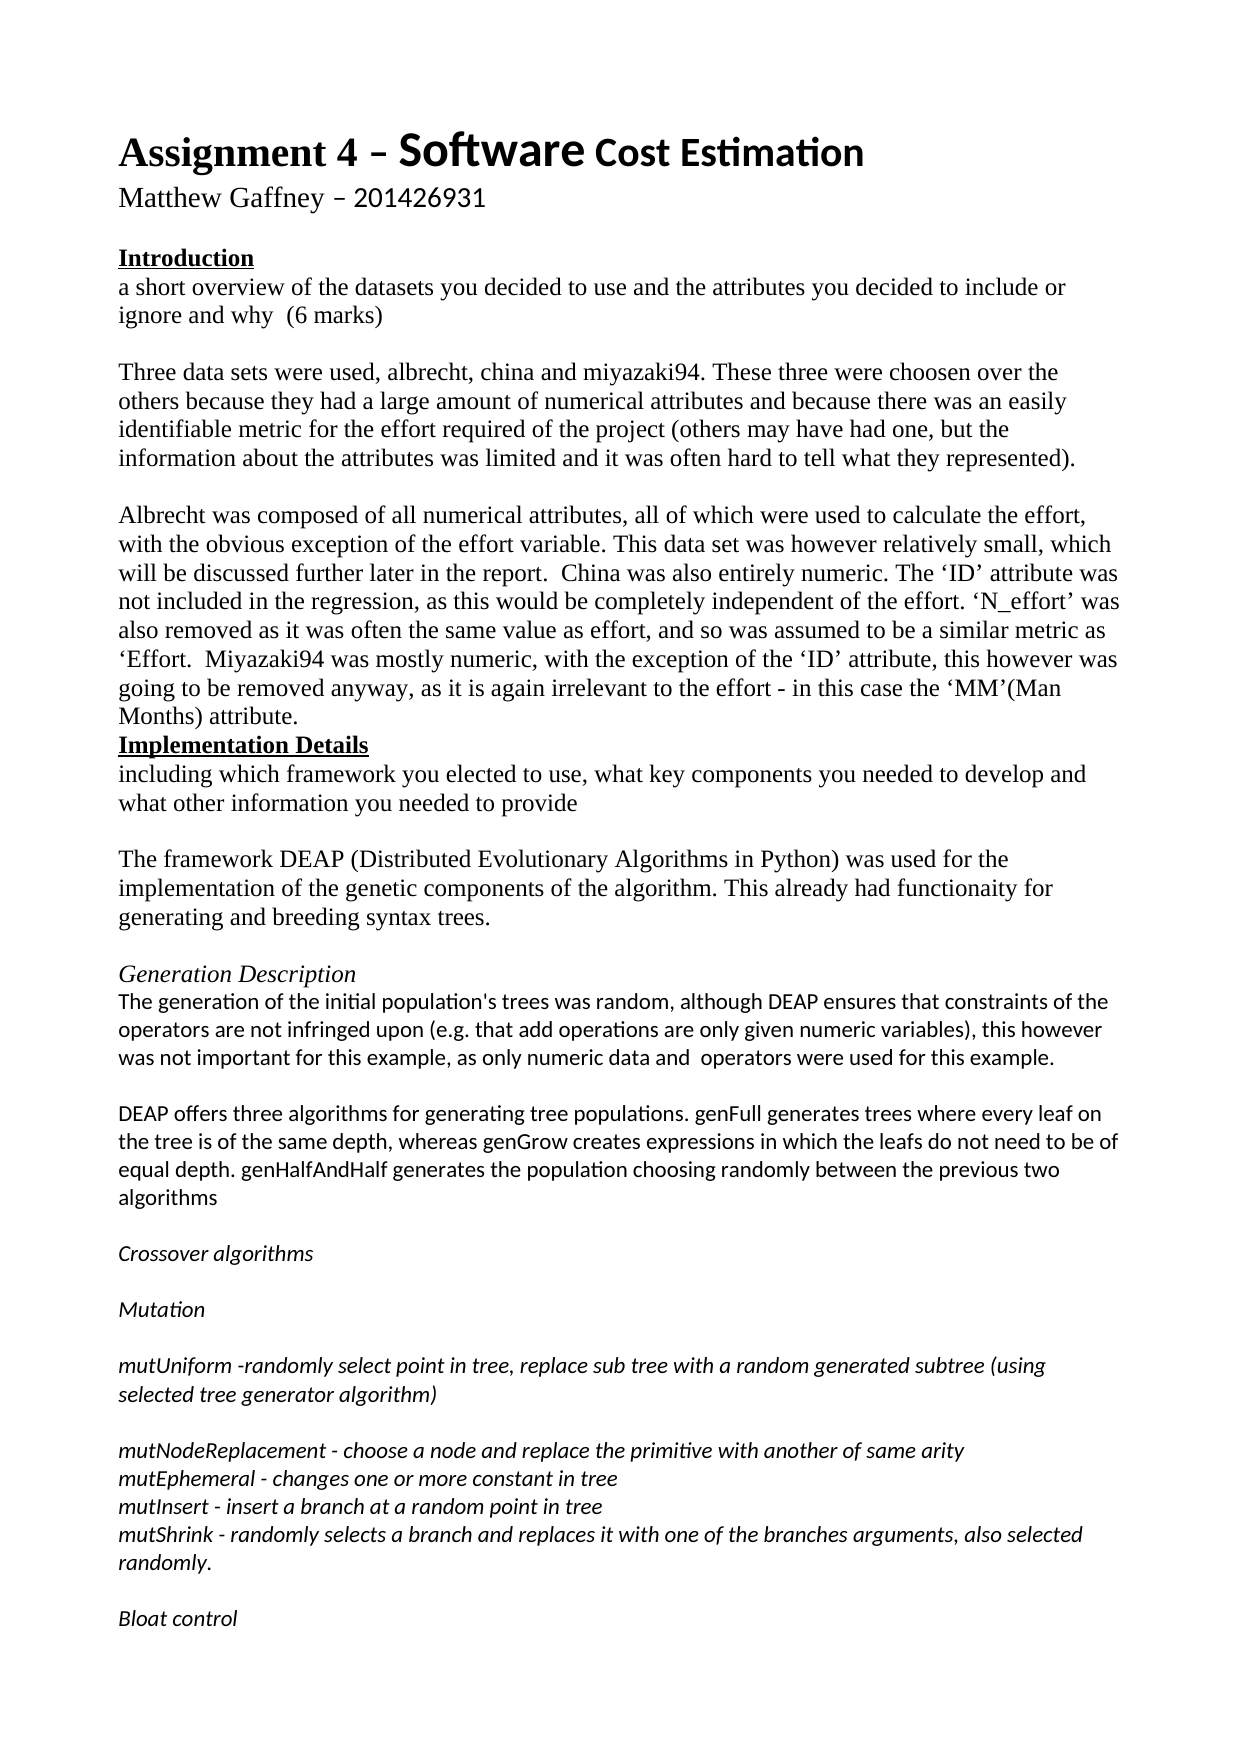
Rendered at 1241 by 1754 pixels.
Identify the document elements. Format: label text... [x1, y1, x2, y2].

text Three data sets were used, albrecht, china and miyazaki94. These three were choosen over the others because they had a large amount of numerical attributes and because there was an easily identifiable metric for the effort required of the project (others may have had one, but the information about the attributes was limited and it was often hard to tell what they represented). [118, 357, 1122, 472]
text DEAP offers three algorithms for generating tree populations. genFull generates trees where every leaf on the tree is of the same depth, whereas genGrow creates expressions in which the leafs do not need to be of equal depth. genHalfAndHalf generates the population choosing randomly between the previous two algorithms [118, 1099, 1122, 1212]
text Assignment 4 – Software Cost Estimation [118, 118, 1122, 179]
text Crossover algorithms [118, 1239, 1122, 1268]
text Implementation Details [118, 730, 1122, 759]
text The framework DEAP (Distributed Evolutionary Algorithms in Python) was used for the implementation of the genetic components of the algorithm. This already had functionaity for generating and breeding syntax trees. [118, 844, 1122, 931]
text mutEphemeral - changes one or more constant in tree [118, 1464, 1122, 1492]
text Mutation [118, 1296, 1122, 1324]
text a short overview of the datasets you decided to use and the attributes you decided to include or ignore and why (6 marks) [118, 272, 1122, 329]
text mutShrink - randomly selects a branch and replaces it with one of the branches arguments, also selected randomly. [118, 1520, 1122, 1576]
text mutInsert - insert a branch at a random point in tree [118, 1492, 1122, 1520]
text Bloat control [118, 1604, 1122, 1632]
text Generation Description [118, 959, 1122, 987]
text mutNodeReplacement - choose a node and replace the primitive with another of same arity [118, 1436, 1122, 1464]
text Albrecht was composed of all numerical attributes, all of which were used to calculate the effort, with the obvious exception of the effort variable. This data set was however relatively small, which will be discussed further later in the report. China was also entirely numeric. The ‘ID’ attribute was not included in the regression, as this would be completely independent of the effort. ‘N_effort’ was also removed as it was often the same value as effort, and so was assumed to be a similar metric as ‘Effort. Miyazaki94 was mostly numeric, with the exception of the ‘ID’ attribute, this however was going to be removed anyway, as it is again irrelevant to the effort - in this case the ‘MM’(Man Months) attribute. [118, 500, 1122, 730]
text mutUniform -randomly select point in tree, replace sub tree with a random generated subtree (using selected tree generator algorithm) [118, 1352, 1122, 1408]
text The generation of the initial population's trees was random, although DEAP ensures that constraints of the operators are not infringed upon (e.g. that add operations are only given numeric variables), this however was not important for this example, as only numeric data and operators were used for this example. [118, 987, 1122, 1071]
text Introduction [118, 243, 1122, 272]
text Matthew Gaffney – 201426931 [118, 179, 1122, 215]
text including which framework you elected to use, what key components you needed to develop and what other information you needed to provide [118, 759, 1122, 816]
